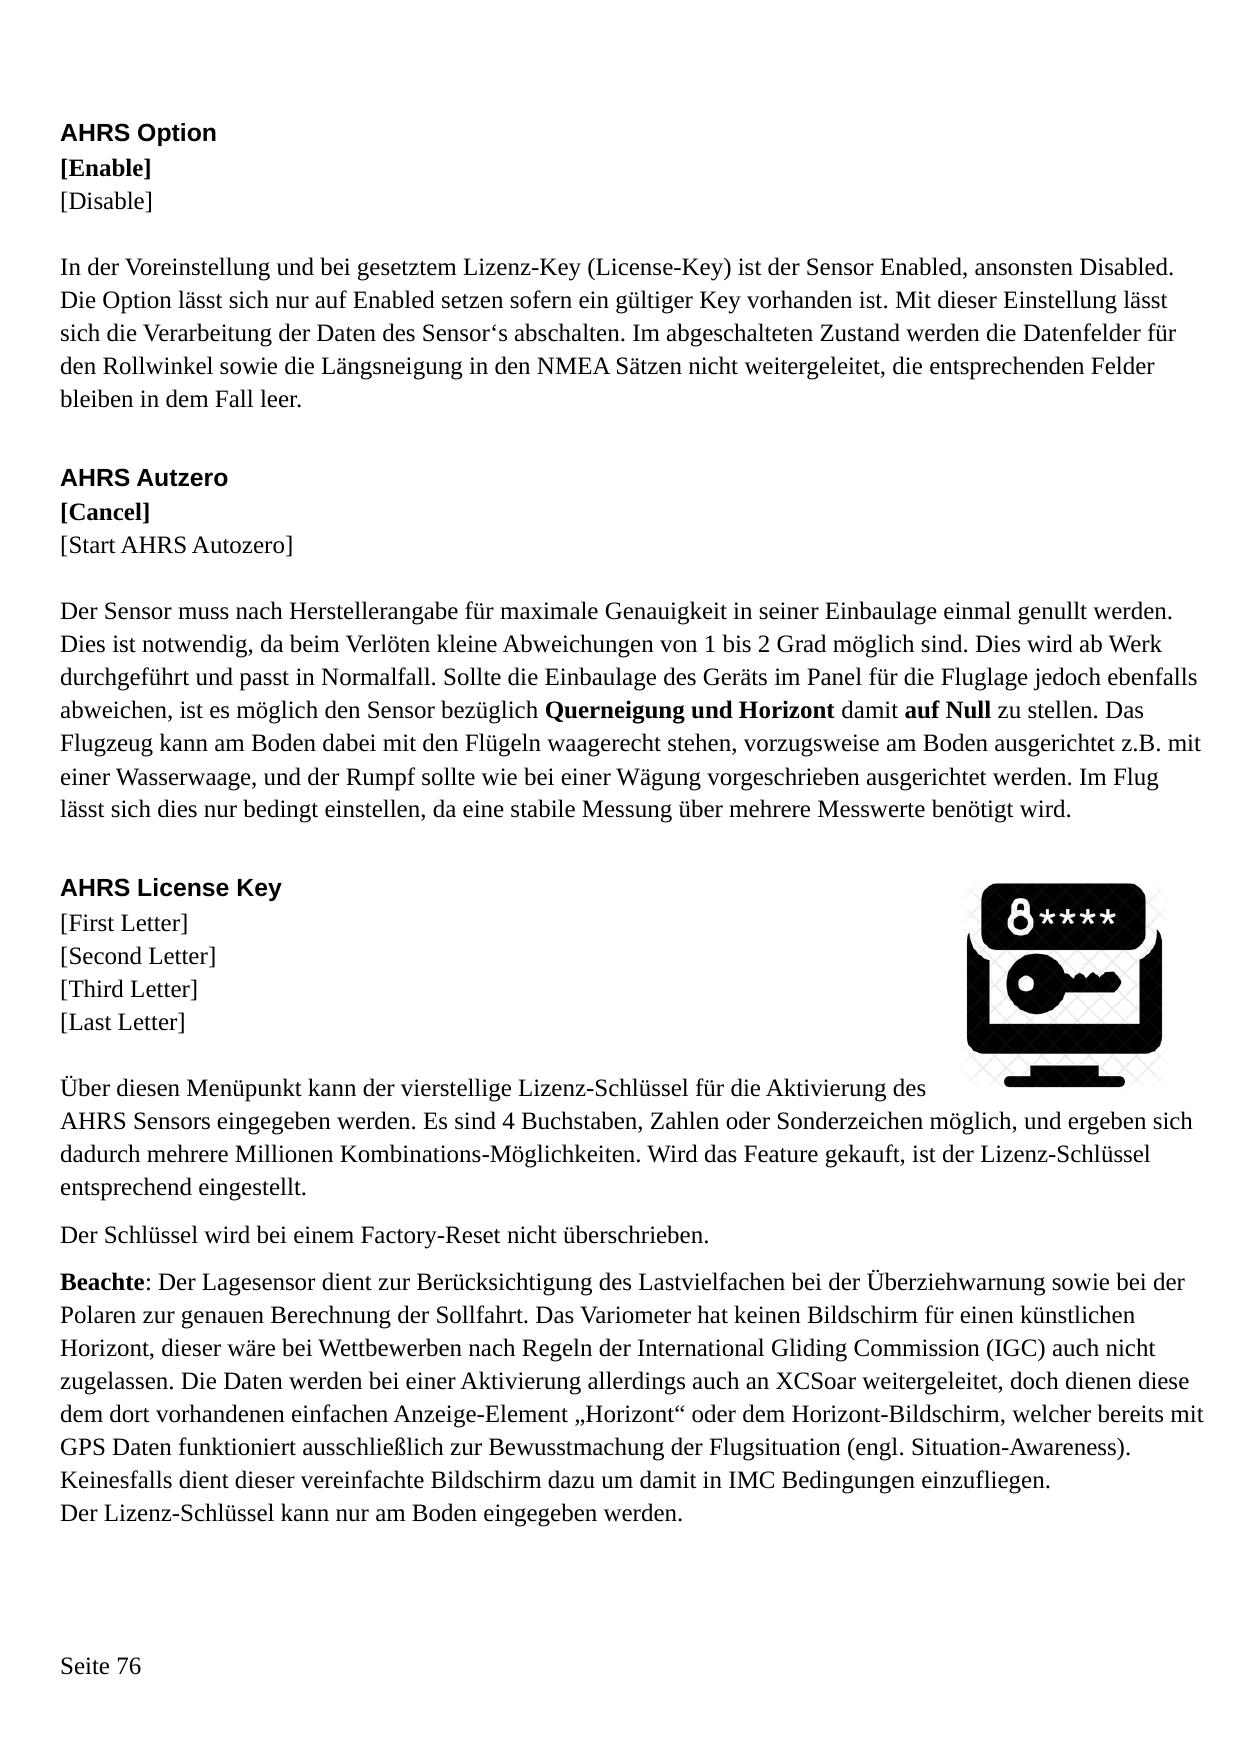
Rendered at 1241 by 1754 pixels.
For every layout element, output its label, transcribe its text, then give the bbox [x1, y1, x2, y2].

text [Disable] [60, 186, 1207, 215]
text Beachte: Der Lagesensor dient zur Berücksichtigung des Lastvielfachen bei der Überziehwarnung sowie bei der Polaren zur genauen Berechnung der Sollfahrt. Das Variometer hat keinen Bildschirm für einen künstlichen Horizont, dieser wäre bei Wettbewerben nach Regeln der International Gliding Commission (IGC) auch nicht zugelassen. Die Daten werden bei einer Aktivierung allerdings auch an XCSoar weitergeleitet, doch dienen diese dem dort vorhandenen einfachen Anzeige-Element „Horizont“ oder dem Horizont-Bildschirm, welcher bereits mit GPS Daten funktioniert ausschließlich zur Bewusstmachung der Flugsituation (engl. Situation-Awareness). Keinesfalls dient dieser vereinfachte Bildschirm dazu um damit in IMC Bedingungen einzufliegen. [60, 1267, 1207, 1494]
text [1171, 1007, 1207, 1036]
text [Start AHRS Autozero] [60, 530, 1207, 559]
text [Last Letter] [60, 1007, 957, 1036]
text [First Letter] [60, 908, 957, 937]
text [1171, 908, 1207, 937]
picture [957, 878, 1171, 1092]
subtitle AHRS Autzero [60, 463, 1207, 491]
text In der Voreinstellung und bei gesetztem Lizenz-Key (License-Key) ist der Sensor Enabled, ansonsten Disabled. Die Option lässt sich nur auf Enabled setzen sofern ein gültiger Key vorhanden ist. Mit dieser Einstellung lässt sich die Verarbeitung der Daten des Sensor‘s abschalten. Im abgeschalteten Zustand werden die Datenfelder für den Rollwinkel sowie die Längsneigung in den NMEA Sätzen nicht weitergeleitet, die entsprechenden Felder bleiben in dem Fall leer. [60, 252, 1207, 413]
text Der Schlüssel wird bei einem Factory-Reset nicht überschrieben. [60, 1220, 1207, 1248]
text Der Lizenz-Schlüssel kann nur am Boden eingegeben werden. [60, 1498, 1207, 1527]
subtitle AHRS License Key [60, 873, 1207, 902]
text [Enable] [60, 153, 1207, 182]
text [Second Letter] [60, 941, 957, 970]
text Über diesen Menüpunkt kann der vierstellige Lizenz-Schlüssel für die Aktivierung des AHRS Sensors eingegeben werden. Es sind 4 Buchstaben, Zahlen oder Sonderzeichen möglich, und ergeben sich dadurch mehrere Millionen Kombinations-Möglichkeiten. Wird das Feature gekauft, ist der Lizenz-Schlüssel entsprechend eingestellt. [60, 1073, 1207, 1201]
text [1171, 941, 1207, 970]
text [Third Letter] [60, 974, 957, 1003]
subtitle AHRS Option [60, 118, 1207, 147]
text Der Sensor muss nach Herstellerangabe für maximale Genauigkeit in seiner Einbaulage einmal genullt werden. Dies ist notwendig, da beim Verlöten kleine Abweichungen von 1 bis 2 Grad möglich sind. Dies wird ab Werk durchgeführt und passt in Normalfall. Sollte die Einbaulage des Geräts im Panel für die Fluglage jedoch ebenfalls abweichen, ist es möglich den Sensor bezüglich Querneigung und Horizont damit auf Null zu stellen. Das Flugzeug kann am Boden dabei mit den Flügeln waagerecht stehen, vorzugsweise am Boden ausgerichtet z.B. mit einer Wasserwaage, und der Rumpf sollte wie bei einer Wägung vorgeschrieben ausgerichtet werden. Im Flug lässt sich dies nur bedingt einstellen, da eine stabile Messung über mehrere Messwerte benötigt wird. [60, 596, 1207, 823]
text [1171, 974, 1207, 1003]
text [Cancel] [60, 497, 1207, 526]
